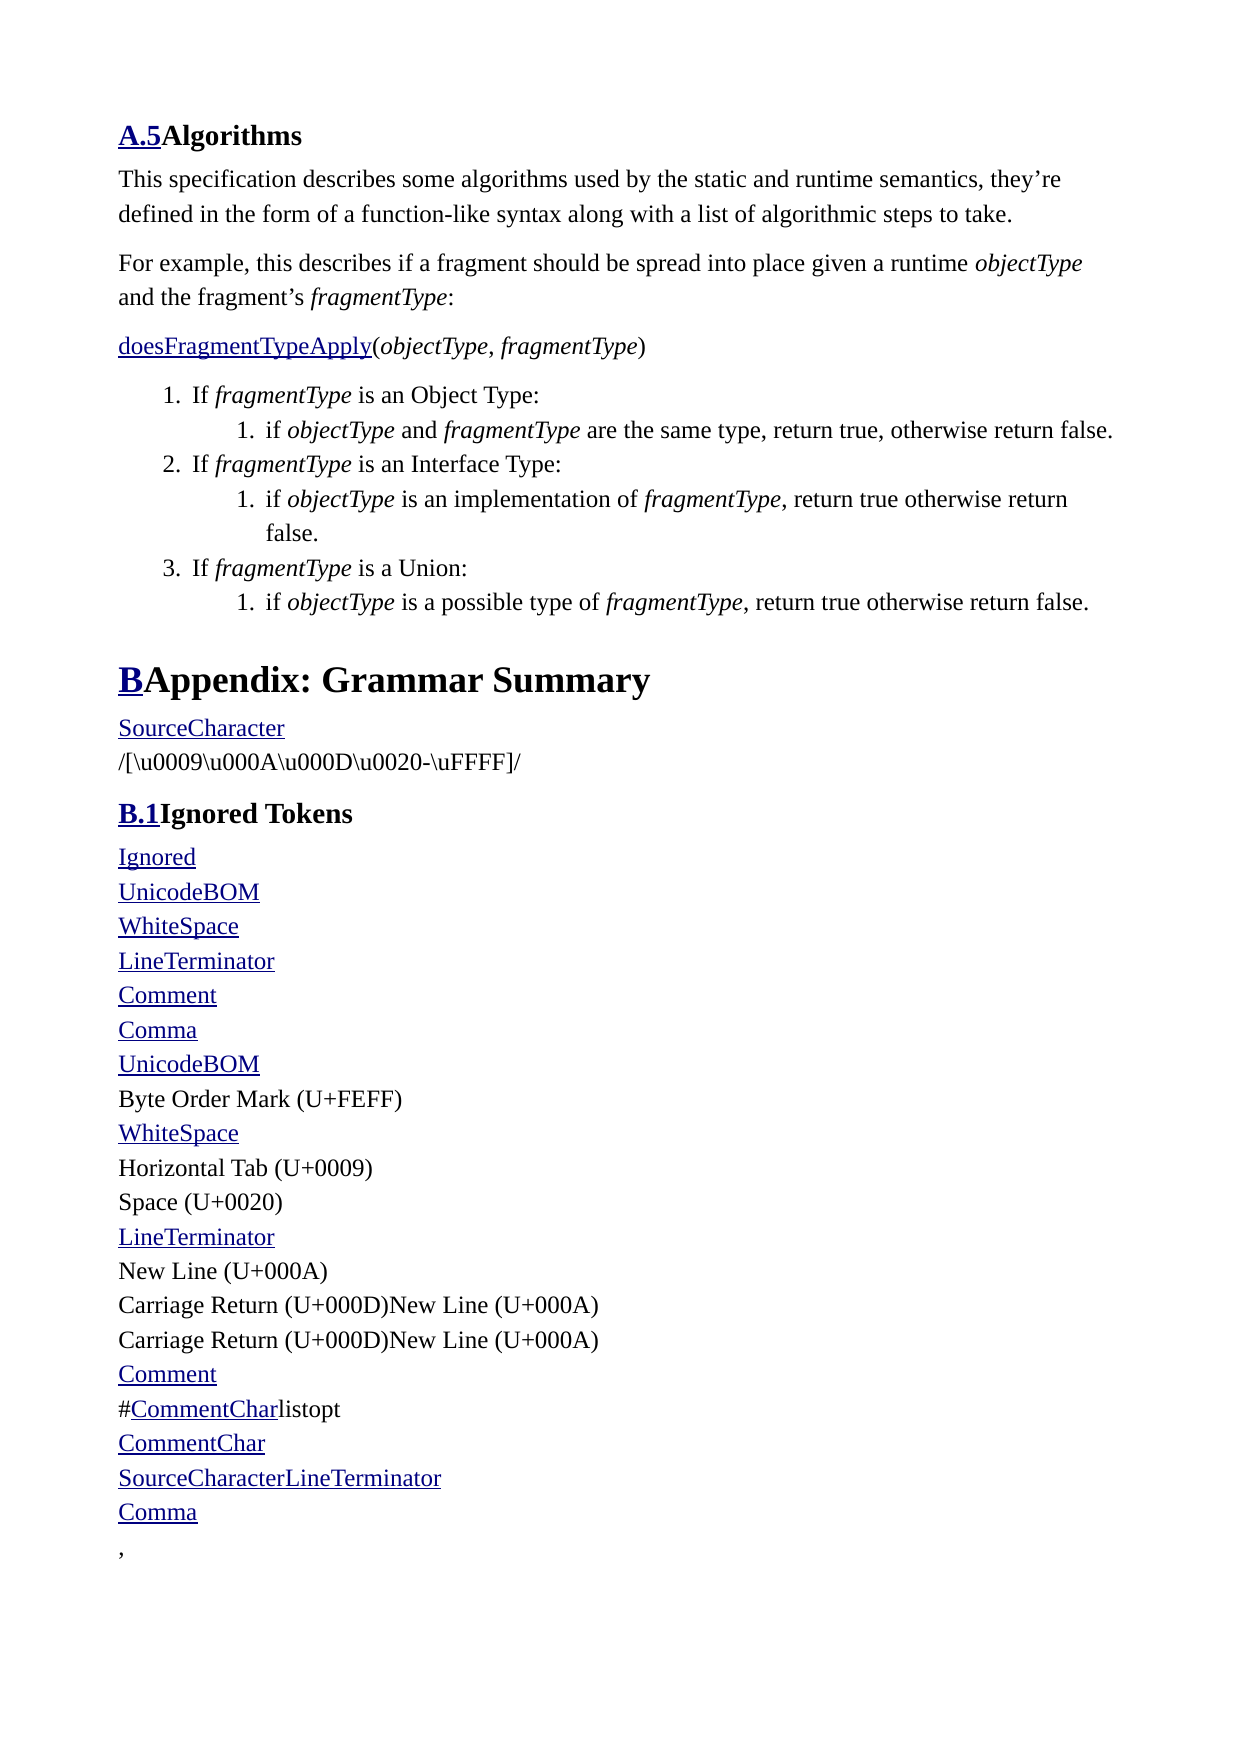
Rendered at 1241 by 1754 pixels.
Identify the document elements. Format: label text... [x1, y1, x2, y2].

text CommentChar [118, 1428, 1122, 1457]
text /[\u0009\u000A\u000D\u0020-\uFFFF]/ [118, 747, 1122, 776]
text LineTerminator [118, 946, 1122, 974]
text Comment [118, 980, 1122, 1009]
text New Line (U+000A) [118, 1256, 1122, 1285]
text Ignored [118, 842, 1122, 871]
text Horizontal Tab (U+0009) [118, 1153, 1122, 1181]
subtitle B.1Ignored Tokens [118, 796, 1122, 830]
text UnicodeBOM [118, 1049, 1122, 1078]
text UnicodeBOM [118, 877, 1122, 906]
text Byte Order Mark (U+FEFF) [118, 1084, 1122, 1112]
list If fragmentType is an Object Type: [162, 380, 1122, 409]
list If fragmentType is a Union: [162, 553, 1122, 581]
list if objectType is an implementation of fragmentType, return true otherwise return false. [236, 484, 1122, 547]
text #CommentCharlistopt [118, 1394, 1122, 1423]
text doesFragmentTypeApply(objectType, fragmentType) [118, 331, 1122, 360]
subtitle A.5Algorithms [118, 118, 1122, 152]
subtitle BAppendix: Grammar Summary [118, 657, 1122, 700]
list if objectType and fragmentType are the same type, return true, otherwise return false. [236, 415, 1122, 443]
text WhiteSpace [118, 911, 1122, 940]
text Comma [118, 1015, 1122, 1043]
text LineTerminator [118, 1222, 1122, 1250]
text Carriage Return (U+000D)New Line (U+000A) [118, 1291, 1122, 1319]
list If fragmentType is an Interface Type: [162, 449, 1122, 478]
text This specification describes some algorithms used by the static and runtime semantics, they’re defined in the form of a function‐like syntax along with a list of algorithmic steps to take. [118, 164, 1122, 227]
text Carriage Return (U+000D)New Line (U+000A) [118, 1325, 1122, 1354]
text SourceCharacter [118, 713, 1122, 741]
text , [118, 1532, 1122, 1561]
list if objectType is a possible type of fragmentType, return true otherwise return false. [236, 587, 1122, 616]
text SourceCharacterLineTerminator [118, 1463, 1122, 1492]
text Comment [118, 1359, 1122, 1388]
text For example, this describes if a fragment should be spread into place given a runtime objectType and the fragment’s fragmentType: [118, 248, 1122, 311]
text WhiteSpace [118, 1118, 1122, 1147]
text Space (U+0020) [118, 1187, 1122, 1216]
text Comma [118, 1497, 1122, 1526]
